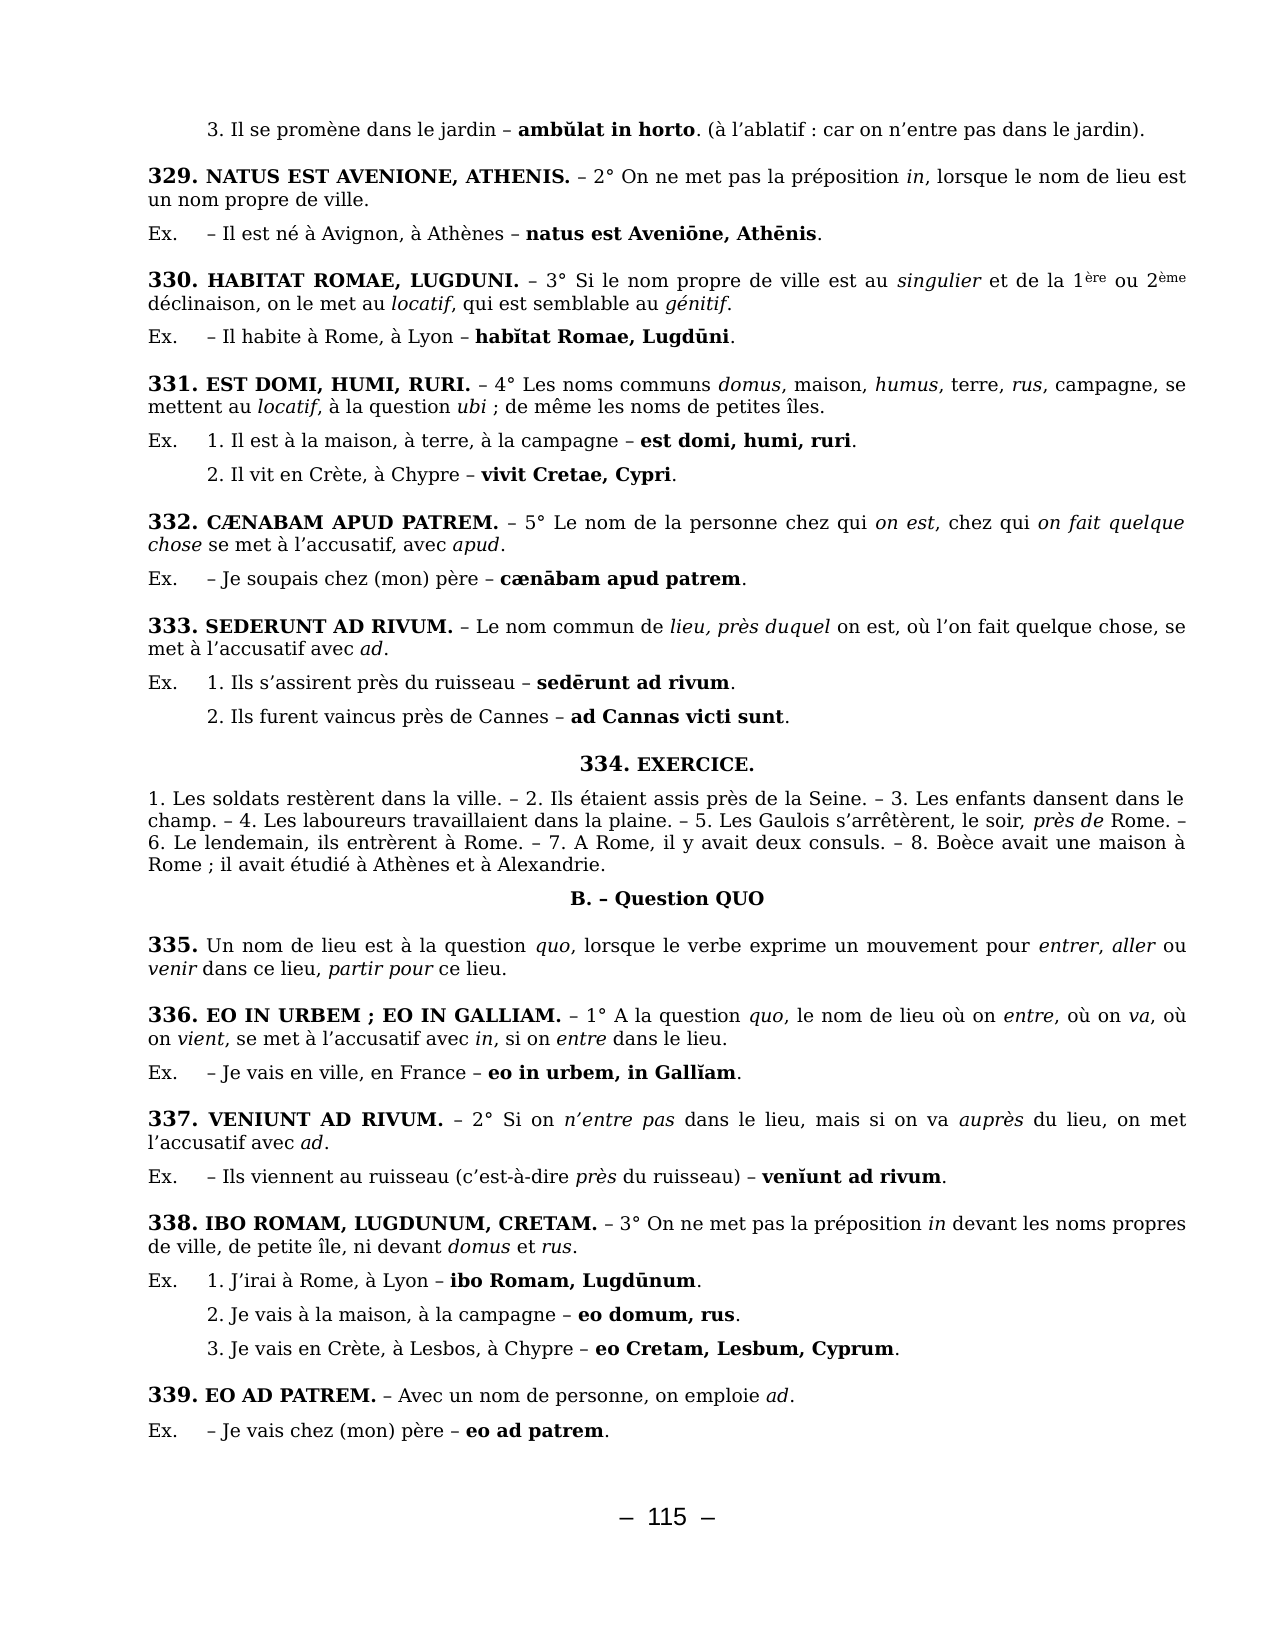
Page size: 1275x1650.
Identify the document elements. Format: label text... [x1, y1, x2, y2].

text Ex. – Je soupais chez (mon) père – cænābam apud patrem. [148, 568, 1186, 590]
text 333. SEDERUNT AD RIVUM. – Le nom commun de lieu, près duquel on est, où l’on fait quelque chose, se met à l’accusatif avec ad. [148, 614, 1186, 660]
text Ex. – Je vais chez (mon) père – eo ad patrem. [148, 1419, 1186, 1441]
text 339. EO AD PATREM. – Avec un nom de personne, on emploie ad. [148, 1383, 1186, 1407]
text 337. VENIUNT AD RIVUM. – 2° Si on n’entre pas dans le lieu, mais si on va auprès du lieu, on met l’accusatif avec ad. [148, 1107, 1186, 1153]
text 334. EXERCICE. [148, 752, 1186, 776]
text 1. Les soldats restèrent dans la ville. – 2. Ils étaient assis près de la Seine. – 3. Les enfants dansent dans le champ. – 4. Les laboureurs travaillaient dans la plaine. – 5. Les Gaulois s’arrêtèrent, le soir, près de Rome. – 6. Le lendemain, ils entrèrent à Rome. – 7. A Rome, il y avait deux consuls. – 8. Boèce avait une maison à Rome ; il avait étudié à Athènes et à Alexandrie. [148, 788, 1186, 876]
text 2. Ils furent vaincus près de Cannes – ad Cannas victi sunt. [148, 706, 1186, 728]
text 330. HABITAT ROMAE, LUGDUNI. – 3° Si le nom propre de ville est au singulier et de la 1ère ou 2ème déclinaison, on le met au locatif, qui est semblable au génitif. [148, 268, 1186, 314]
text Ex. – Ils viennent au ruisseau (c’est-à-dire près du ruisseau) – venĭunt ad rivum. [148, 1165, 1186, 1187]
text 338. IBO ROMAM, LUGDUNUM, CRETAM. – 3° On ne met pas la préposition in devant les noms propres de ville, de petite île, ni devant domus et rus. [148, 1211, 1186, 1257]
text 3. Je vais en Crète, à Lesbos, à Chypre – eo Cretam, Lesbum, Cyprum. [148, 1337, 1186, 1359]
text Ex. – Je vais en ville, en France – eo in urbem, in Gallĭam. [148, 1061, 1186, 1083]
text 329. NATUS EST AVENIONE, ATHENIS. – 2° On ne met pas la préposition in, lorsque le nom de lieu est un nom propre de ville. [148, 164, 1186, 210]
text 331. EST DOMI, HUMI, RURI. – 4° Les noms communs domus, maison, humus, terre, rus, campagne, se mettent au locatif, à la question ubi ; de même les noms de petites îles. [148, 372, 1186, 418]
text Ex. 1. Il est à la maison, à terre, à la campagne – est domi, humi, ruri. [148, 430, 1186, 452]
text Ex. – Il habite à Rome, à Lyon – habĭtat Romae, Lugdūni. [148, 326, 1186, 348]
text 3. Il se promène dans le jardin – ambŭlat in horto. (à l’ablatif : car on n’entre pas dans le jardin). [148, 118, 1186, 140]
text 2. Je vais à la maison, à la campagne – eo domum, rus. [148, 1303, 1186, 1325]
text 335. Un nom de lieu est à la question quo, lorsque le verbe exprime un mouvement pour entrer, aller ou venir dans ce lieu, partir pour ce lieu. [148, 933, 1186, 979]
text Ex. 1. J’irai à Rome, à Lyon – ibo Romam, Lugdūnum. [148, 1269, 1186, 1291]
text Ex. – Il est né à Avignon, à Athènes – natus est Aveniōne, Athēnis. [148, 222, 1186, 244]
text Ex. 1. Ils s’assirent près du ruisseau – sedērunt ad rivum. [148, 672, 1186, 694]
text 336. EO IN URBEM ; EO IN GALLIAM. – 1° A la question quo, le nom de lieu où on entre, où on va, où on vient, se met à l’accusatif avec in, si on entre dans le lieu. [148, 1003, 1186, 1049]
text 332. CÆNABAM APUD PATREM. – 5° Le nom de la personne chez qui on est, chez qui on fait quelque chose se met à l’accusatif, avec apud. [148, 510, 1186, 556]
text B. – Question QUO [148, 887, 1186, 909]
text 2. Il vit en Crète, à Chypre – vivit Cretae, Cypri. [148, 464, 1186, 486]
